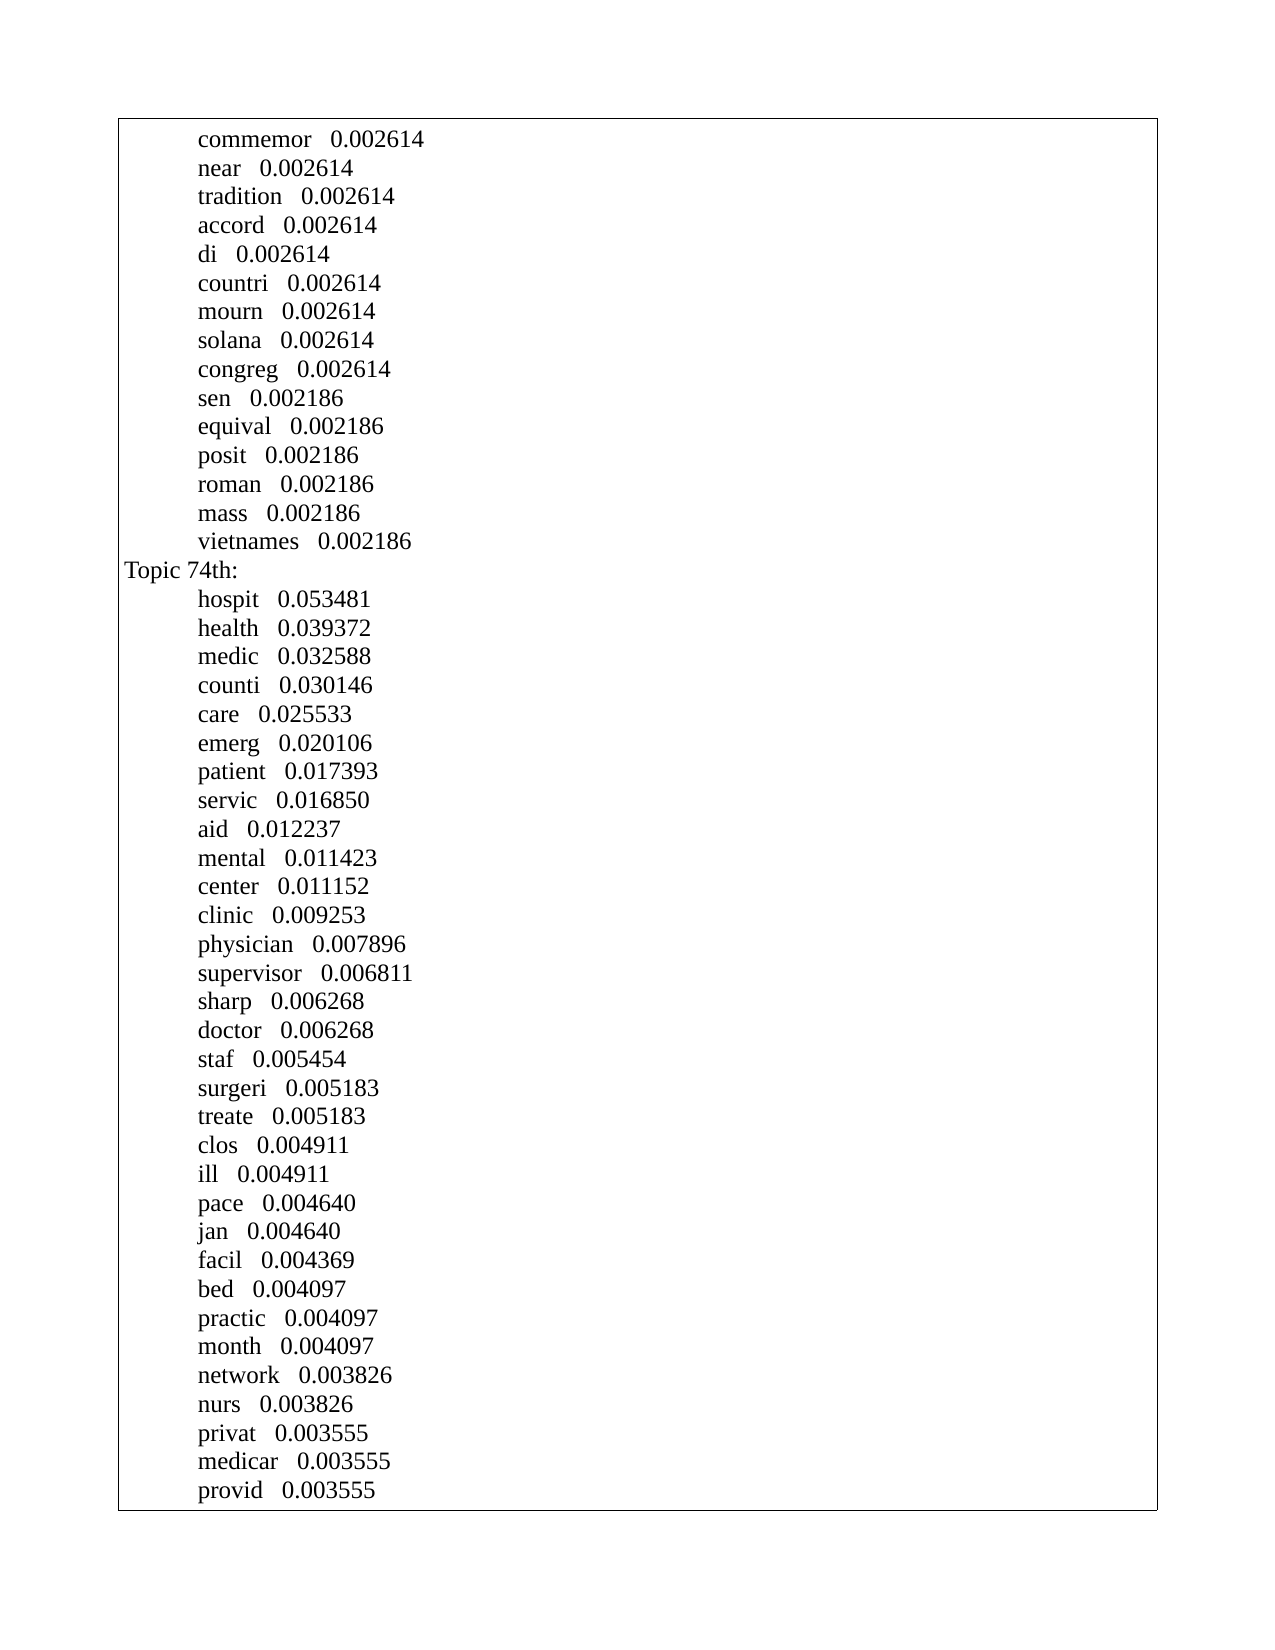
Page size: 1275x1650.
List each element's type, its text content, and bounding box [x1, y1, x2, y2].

table_header commemor 0.002614 near 0.002614 tradition 0.002614 accord 0.002614 di 0.002614 countri 0.002614 mourn 0.002614 solana 0.002614 congreg 0.002614 sen 0.002186 equival 0.002186 posit 0.002186 roman 0.002186 mass 0.002186 vietnames 0.002186 Topic 74th: hospit 0.053481 health 0.039372 medic 0.032588 counti 0.030146 care 0.025533 emerg 0.020106 patient 0.017393 servic 0.016850 aid 0.012237 mental 0.011423 center 0.011152 clinic 0.009253 physician 0.007896 supervisor 0.006811 sharp 0.006268 doctor 0.006268 staf 0.005454 surgeri 0.005183 treate 0.005183 clos 0.004911 ill 0.004911 pace 0.004640 jan 0.004640 facil 0.004369 bed 0.004097 practic 0.004097 month 0.004097 network 0.003826 nurs 0.003826 privat 0.003555 medicar 0.003555 provid 0.003555 [119, 119, 1157, 1510]
